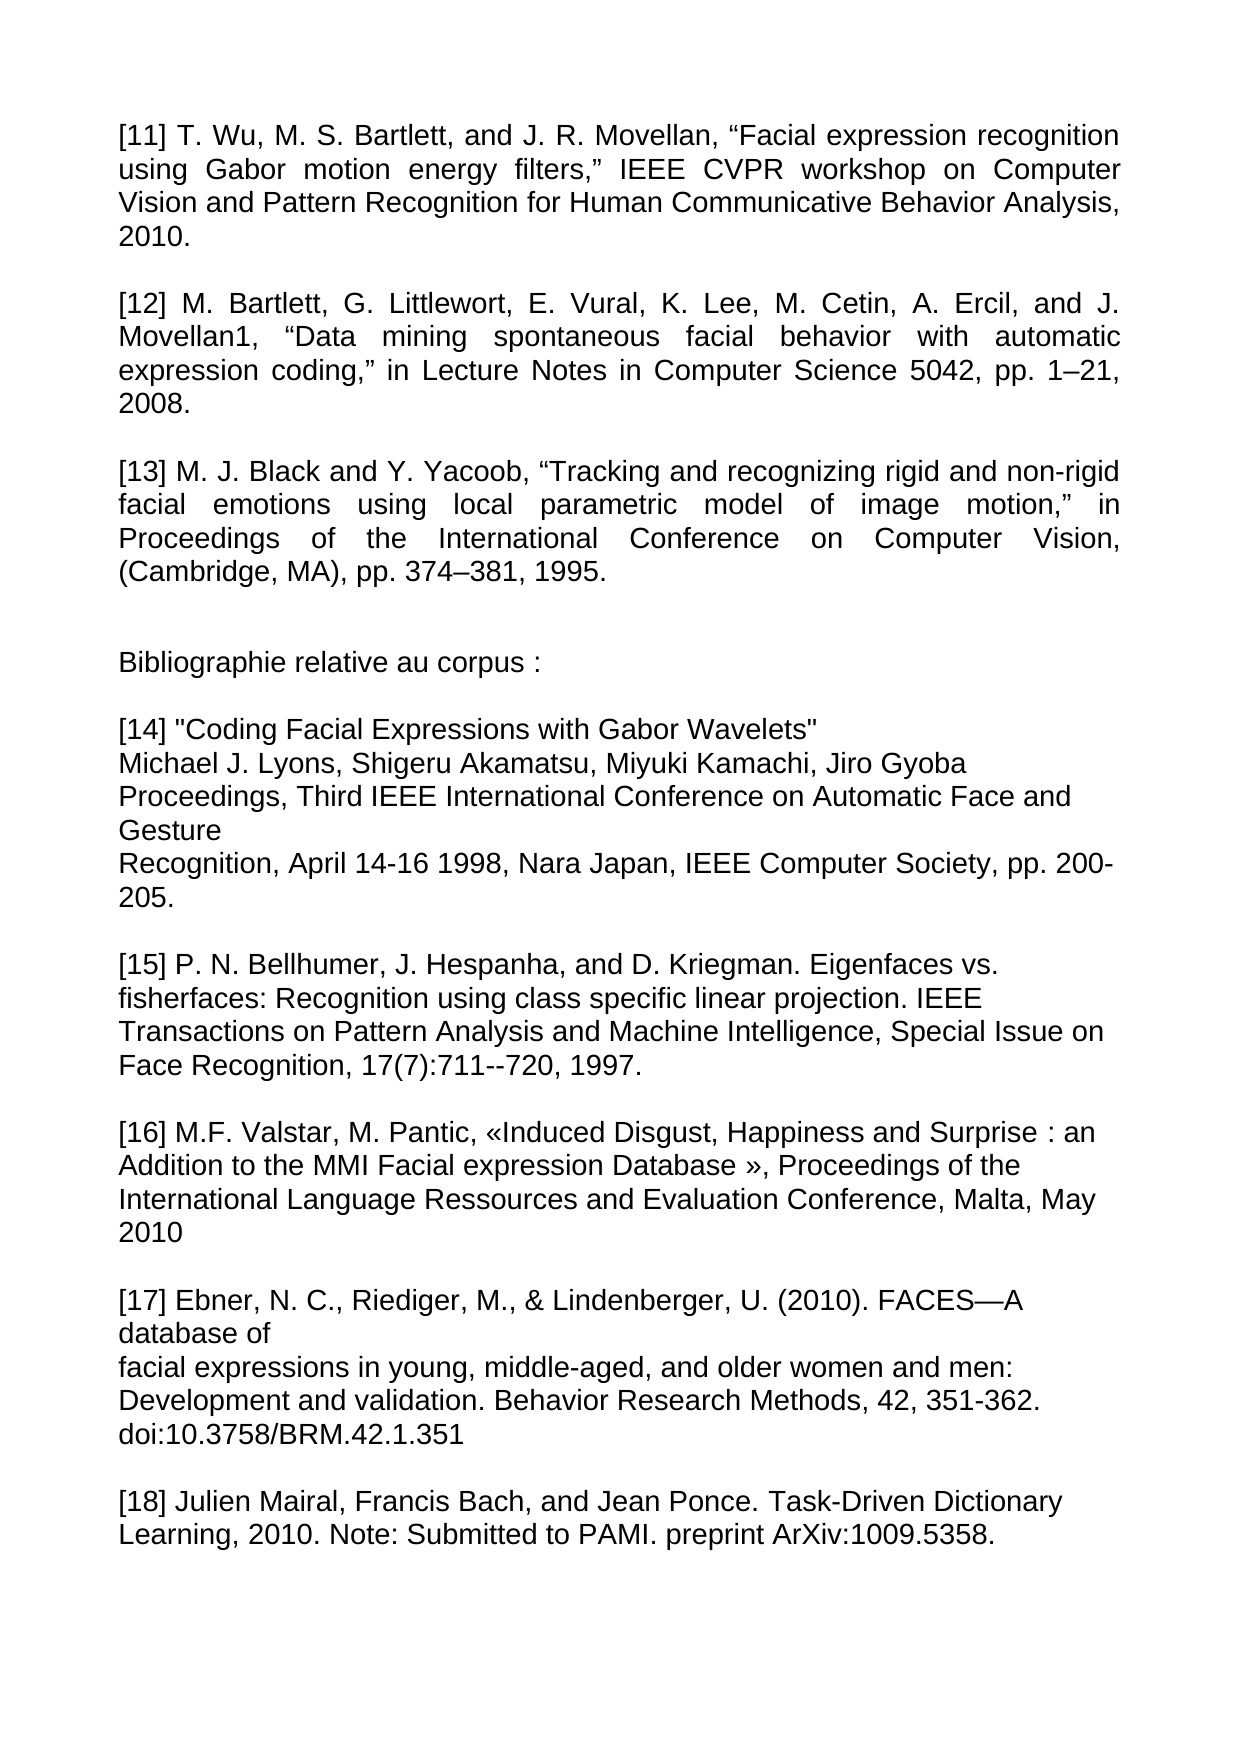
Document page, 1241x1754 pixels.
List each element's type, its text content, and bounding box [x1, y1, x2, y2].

text [18] Julien Mairal, Francis Bach, and Jean Ponce. Task-Driven Dictionary Learning, 2010. Note: Submitted to PAMI. preprint ArXiv:1009.5358. [118, 1484, 1122, 1551]
text [11] T. Wu, M. S. Bartlett, and J. R. Movellan, “Facial expression recognition using Gabor motion energy filters,” IEEE CVPR workshop on Computer Vision and Pattern Recognition for Human Communicative Behavior Analysis, 2010. [118, 118, 1122, 252]
text [16] M.F. Valstar, M. Pantic, «Induced Disgust, Happiness and Surprise : an Addition to the MMI Facial expression Database », Proceedings of the International Language Ressources and Evaluation Conference, Malta, May 2010 [118, 1115, 1122, 1249]
text Recognition, April 14-16 1998, Nara Japan, IEEE Computer Society, pp. 200-205. [15] P. N. Bellhumer, J. Hespanha, and D. Kriegman. Eigenfaces vs. fisherfaces: Recognition using class specific linear projection. IEEE Transactions on Pattern Analysis and Machine Intelligence, Special Issue on Face Recognition, 17(7):711--720, 1997. [118, 846, 1122, 1081]
text [14] "Coding Facial Expressions with Gabor Wavelets" [118, 712, 1122, 746]
text Michael J. Lyons, Shigeru Akamatsu, Miyuki Kamachi, Jiro Gyoba [118, 746, 1122, 779]
text Proceedings, Third IEEE International Conference on Automatic Face and Gesture [118, 779, 1122, 846]
text [12] M. Bartlett, G. Littlewort, E. Vural, K. Lee, M. Cetin, A. Ercil, and J. Movellan1, “Data mining spontaneous facial behavior with automatic expression coding,” in Lecture Notes in Computer Science 5042, pp. 1–21, 2008. [118, 286, 1122, 420]
text [13] M. J. Black and Y. Yacoob, “Tracking and recognizing rigid and non-rigid facial emotions using local parametric model of image motion,” in Proceedings of the International Conference on Computer Vision, (Cambridge, MA), pp. 374–381, 1995. [118, 453, 1122, 588]
text facial expressions in young, middle-aged, and older women and men: [118, 1349, 1122, 1383]
text Development and validation. Behavior Research Methods, 42, 351-362. [118, 1383, 1122, 1417]
text doi:10.3758/BRM.42.1.351 [118, 1417, 1122, 1450]
text [17] Ebner, N. C., Riediger, M., & Lindenberger, U. (2010). FACES—A database of [118, 1282, 1122, 1349]
text Bibliographie relative au corpus : [118, 645, 1122, 679]
